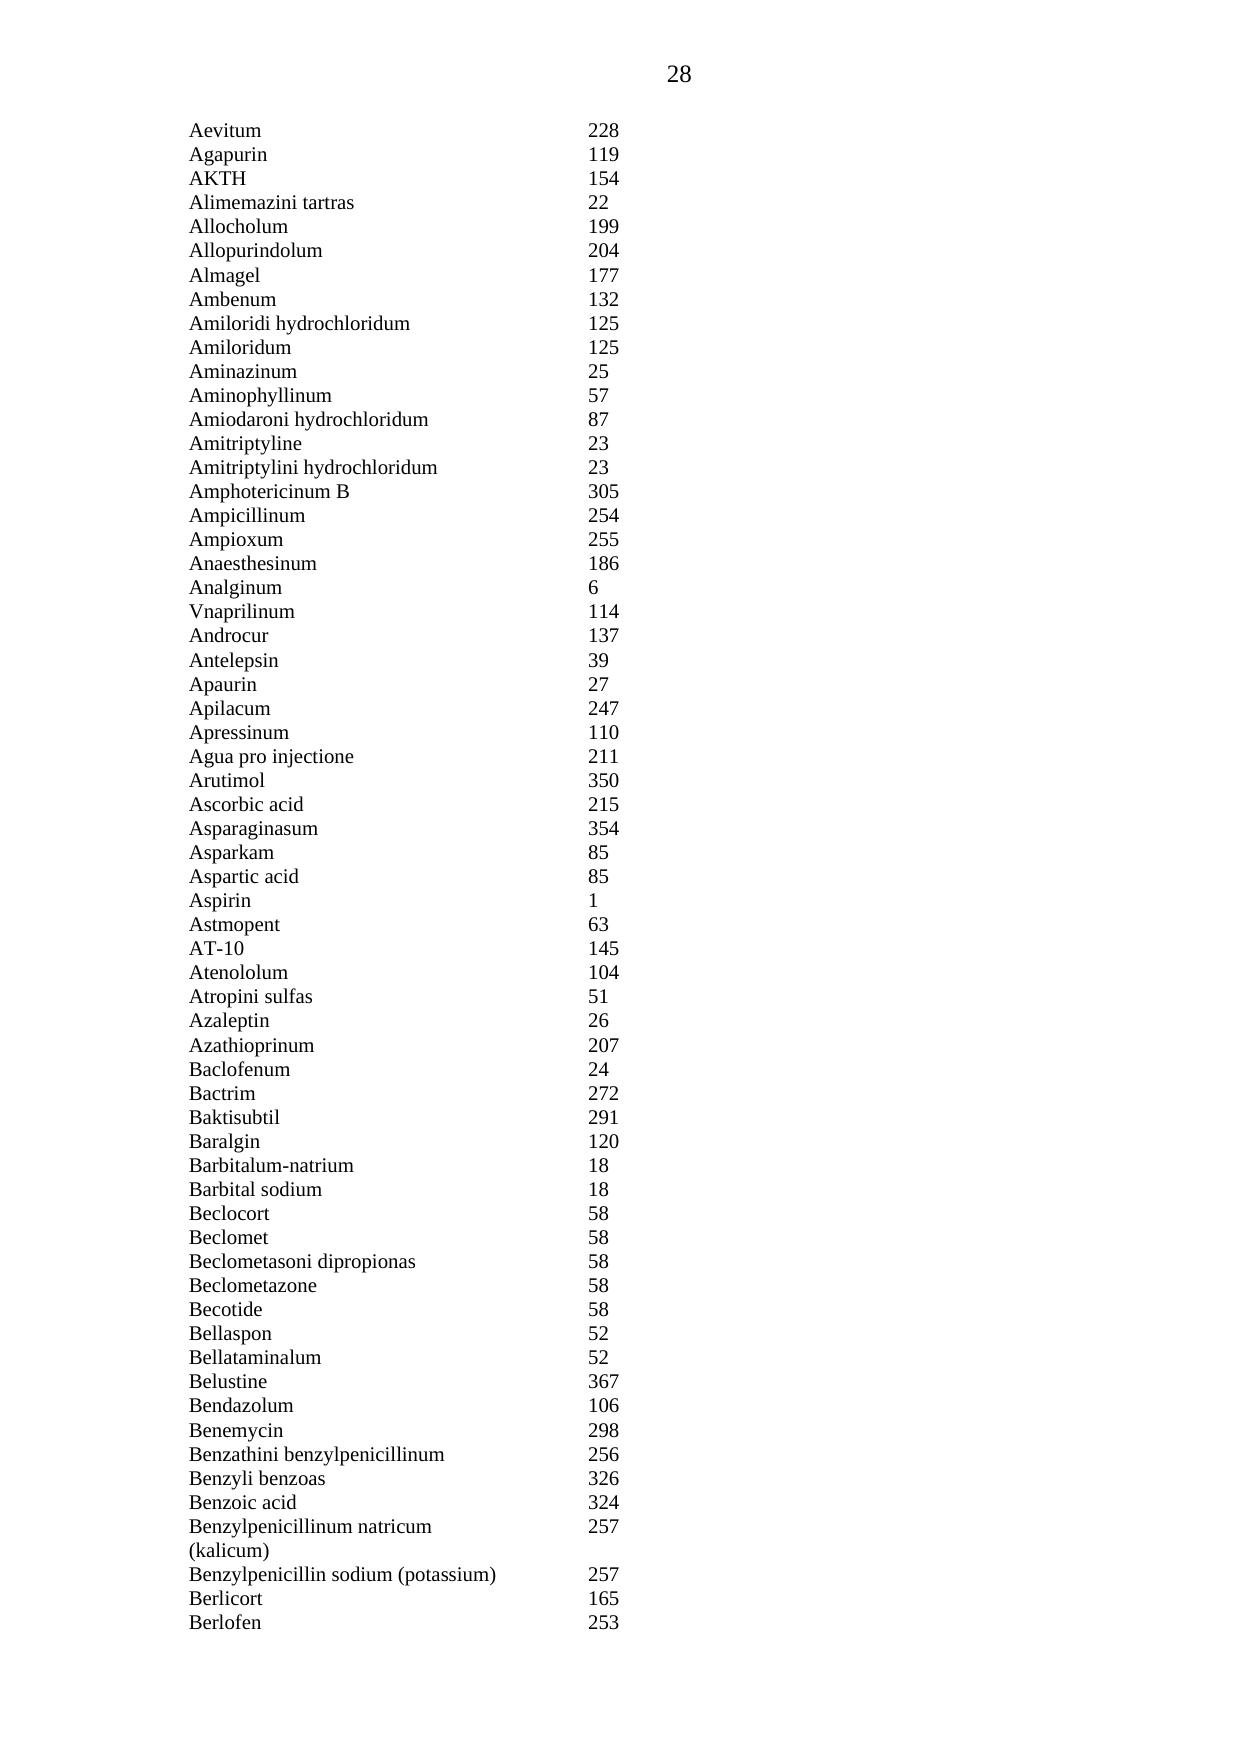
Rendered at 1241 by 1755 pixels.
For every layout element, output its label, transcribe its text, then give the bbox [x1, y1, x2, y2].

table_cell 110 [577, 720, 1181, 744]
table_cell 137 [577, 624, 1181, 647]
table_cell Aspartic acid [177, 864, 577, 888]
table_cell 125 [577, 335, 1181, 359]
table_cell 119 [577, 142, 1181, 166]
table_cell Beclomet [177, 1225, 577, 1249]
table_cell 23 [577, 455, 1181, 479]
table_cell Berlicort [177, 1586, 577, 1610]
table_cell 87 [577, 407, 1181, 431]
table_cell Amphotericinum B [177, 479, 577, 503]
table_cell Astmopent [177, 912, 577, 936]
table_cell 199 [577, 214, 1181, 238]
table_cell 114 [577, 599, 1181, 623]
table_cell Asparkam [177, 840, 577, 864]
table_cell Ascorbic acid [177, 792, 577, 816]
table_cell 254 [577, 503, 1181, 527]
table_cell Amitriptyline [177, 431, 577, 455]
table_cell 256 [577, 1442, 1181, 1466]
table_cell Berlofen [177, 1610, 577, 1634]
table_cell 57 [577, 383, 1181, 407]
table_cell 26 [577, 1009, 1181, 1032]
table_cell Aminazinum [177, 359, 577, 383]
table_cell 58 [577, 1201, 1181, 1225]
table_cell 39 [577, 648, 1181, 672]
table_cell Ambenum [177, 287, 577, 311]
table_cell Benzyli benzoas [177, 1466, 577, 1490]
table_cell Atenololum [177, 960, 577, 984]
table_cell 52 [577, 1321, 1181, 1345]
table_cell AKTH [177, 166, 577, 190]
table_cell Bactrim [177, 1081, 577, 1105]
table_cell 177 [577, 263, 1181, 287]
table_cell 253 [577, 1610, 1181, 1634]
table_cell 215 [577, 792, 1181, 816]
table_cell 27 [577, 672, 1181, 696]
table_cell 298 [577, 1418, 1181, 1442]
table_cell 255 [577, 527, 1181, 551]
table_cell 207 [577, 1033, 1181, 1057]
table_cell Benzathini benzylpenicillinum [177, 1442, 577, 1466]
table_cell Agua pro injectione [177, 744, 577, 768]
table_cell Beclometazone [177, 1273, 577, 1297]
table_cell Aminophyllinum [177, 383, 577, 407]
table_cell 326 [577, 1466, 1181, 1490]
table_cell Alimemazini tartras [177, 190, 577, 214]
table_cell Belustine [177, 1369, 577, 1393]
table_cell Vnaprilinum [177, 599, 577, 623]
table_cell Amitriptylini hydrochloridum [177, 455, 577, 479]
table_cell Ampicillinum [177, 503, 577, 527]
table_cell 25 [577, 359, 1181, 383]
table_cell Bendazolum [177, 1394, 577, 1417]
table_cell 120 [577, 1129, 1181, 1153]
table_cell Amiloridi hydrochloridum [177, 311, 577, 335]
table_cell Atropini sulfas [177, 984, 577, 1008]
table_cell 145 [577, 936, 1181, 960]
table_cell 18 [577, 1177, 1181, 1201]
table_cell 85 [577, 840, 1181, 864]
table_cell 257 [577, 1562, 1181, 1586]
table_cell Azathioprinum [177, 1033, 577, 1057]
table_cell Apressinum [177, 720, 577, 744]
table_cell 58 [577, 1225, 1181, 1249]
table_cell 350 [577, 768, 1181, 792]
table_cell 52 [577, 1345, 1181, 1369]
table_cell 367 [577, 1369, 1181, 1393]
table_cell 58 [577, 1273, 1181, 1297]
table_cell Amiodaroni hydrochloridum [177, 407, 577, 431]
table_cell Azaleptin [177, 1009, 577, 1032]
table_cell Beclocort [177, 1201, 577, 1225]
table_cell Antelepsin [177, 648, 577, 672]
table_cell 291 [577, 1105, 1181, 1129]
table_cell 257 [577, 1514, 1181, 1538]
table_cell 354 [577, 816, 1181, 840]
table_cell 63 [577, 912, 1181, 936]
table_cell Apaurin [177, 672, 577, 696]
table_cell Becotide [177, 1297, 577, 1321]
table_cell 106 [577, 1394, 1181, 1417]
table_cell Aevitum [177, 118, 577, 142]
table_cell Barbitalum-natrium [177, 1153, 577, 1177]
table_cell 211 [577, 744, 1181, 768]
table_cell 6 [577, 575, 1181, 599]
table_cell [577, 1538, 1181, 1562]
table_cell 58 [577, 1297, 1181, 1321]
table_cell Almagel [177, 263, 577, 287]
table_cell (kalicum) [177, 1538, 577, 1562]
table_cell 23 [577, 431, 1181, 455]
table_cell Benzylpenicillinum natricum [177, 1514, 577, 1538]
table_cell 204 [577, 239, 1181, 262]
table_cell Allopurindolum [177, 239, 577, 262]
table_cell 104 [577, 960, 1181, 984]
table_cell 85 [577, 864, 1181, 888]
table_cell Analginum [177, 575, 577, 599]
table_cell Anaesthesinum [177, 551, 577, 575]
table_cell Bellaspon [177, 1321, 577, 1345]
table_cell 125 [577, 311, 1181, 335]
table_cell Apilacum [177, 696, 577, 720]
table_cell AT-10 [177, 936, 577, 960]
table_cell 228 [577, 118, 1181, 142]
table_cell Baralgin [177, 1129, 577, 1153]
table_cell Agapurin [177, 142, 577, 166]
table_cell Ampioxum [177, 527, 577, 551]
table_cell 51 [577, 984, 1181, 1008]
table_cell Baclofenum [177, 1057, 577, 1081]
table_cell Androcur [177, 624, 577, 647]
table_cell 18 [577, 1153, 1181, 1177]
table_cell 1 [577, 888, 1181, 912]
table_cell 272 [577, 1081, 1181, 1105]
table_cell Aspirin [177, 888, 577, 912]
table_cell Asparaginasum [177, 816, 577, 840]
table_cell Allocholum [177, 214, 577, 238]
table_cell Barbital sodium [177, 1177, 577, 1201]
table_cell 132 [577, 287, 1181, 311]
table_cell Beclometasoni dipropionas [177, 1249, 577, 1273]
table_cell Baktisubtil [177, 1105, 577, 1129]
table_cell 22 [577, 190, 1181, 214]
table_cell Amiloridum [177, 335, 577, 359]
table_cell 247 [577, 696, 1181, 720]
table_cell 165 [577, 1586, 1181, 1610]
table_cell Benzoic acid [177, 1490, 577, 1514]
table_cell 58 [577, 1249, 1181, 1273]
table_cell Bellataminalum [177, 1345, 577, 1369]
table_cell 324 [577, 1490, 1181, 1514]
table_cell 154 [577, 166, 1181, 190]
table_cell Benzylpenicillin sodium (potassium) [177, 1562, 577, 1586]
table_cell Benemycin [177, 1418, 577, 1442]
table_cell Arutimol [177, 768, 577, 792]
table_cell 305 [577, 479, 1181, 503]
table_cell 186 [577, 551, 1181, 575]
table_cell 24 [577, 1057, 1181, 1081]
